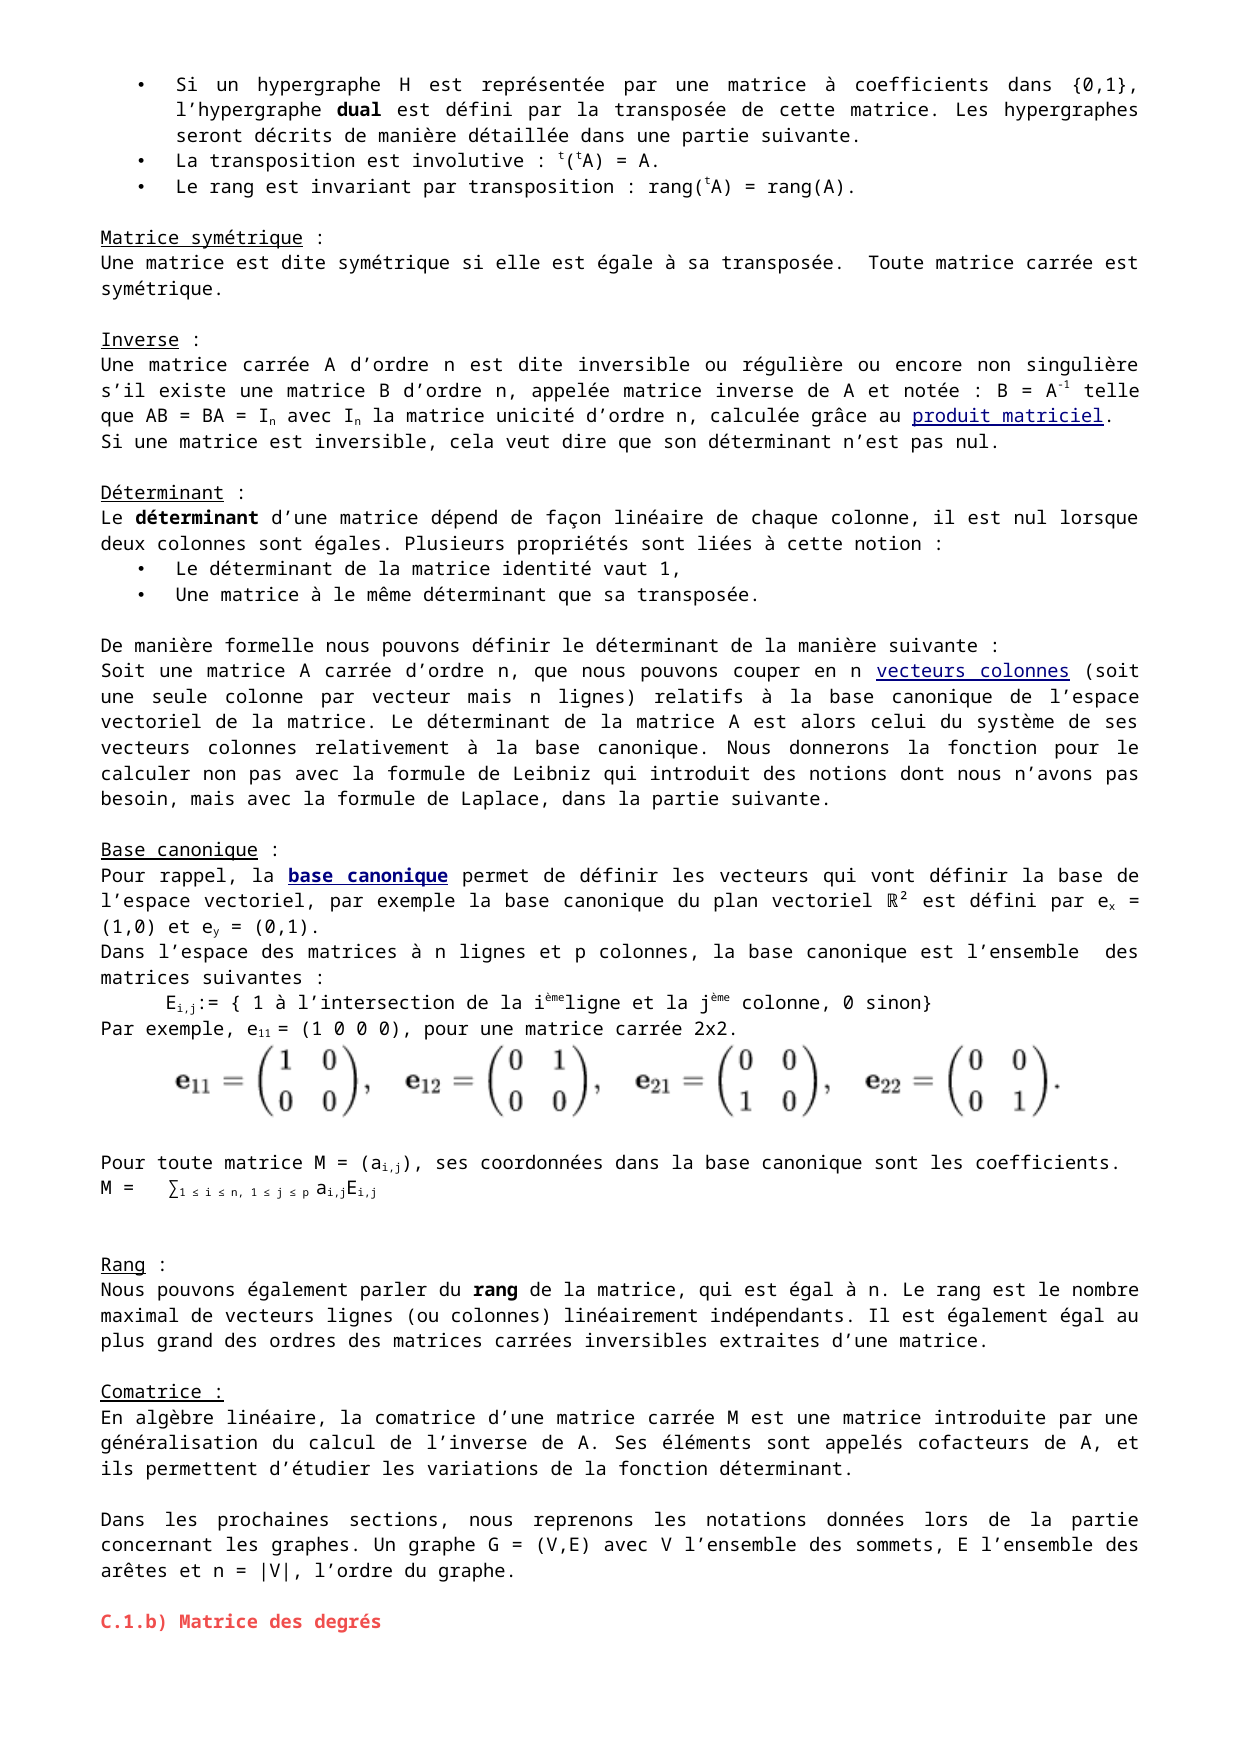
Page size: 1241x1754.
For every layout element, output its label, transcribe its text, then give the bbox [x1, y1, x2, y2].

text C.1.b) Matrice des degrés [100, 1608, 1140, 1634]
list Rang : [100, 1251, 1140, 1277]
list Le déterminant de la matrice identité vaut 1, [138, 556, 1140, 581]
list Si un hypergraphe H est représentée par une matrice à coefficients dans {0,1}, l’hypergraphe dual est défini par la transposée de cette matrice. Les hypergraphes seront décrits de manière détaillée dans une partie suivante. [138, 71, 1140, 147]
list Nous pouvons également parler du rang de la matrice, qui est égal à n. Le rang est le nombre maximal de vecteurs lignes (ou colonnes) linéairement indépendants. Il est également égal au plus grand des ordres des matrices carrées inversibles extraites d’une matrice. [100, 1277, 1140, 1353]
list Une matrice est dite symétrique si elle est égale à sa transposée. Toute matrice carrée est symétrique. [100, 249, 1140, 301]
list La transposition est involutive : t(tA) = A. [138, 147, 1140, 173]
list M = ∑1 ≤ i ≤ n, 1 ≤ j ≤ p ai,jEi,j [100, 1174, 1140, 1200]
list Une matrice carrée A d’ordre n est dite inversible ou régulière ou encore non singulière s’il existe une matrice B d’ordre n, appelée matrice inverse de A et notée : B = A-1 telle que AB = BA = In avec In la matrice unicité d’ordre n, calculée grâce au produit matriciel. [100, 352, 1140, 428]
list Ei,j:= { 1 à l’intersection de la ièmeligne et la jème colonne, 0 sinon} [100, 989, 1140, 1015]
list De manière formelle nous pouvons définir le déterminant de la manière suivante : [100, 632, 1140, 658]
list Inverse : [100, 326, 1140, 352]
list Matrice symétrique : [100, 224, 1140, 249]
list Comatrice : [100, 1379, 1140, 1404]
list Pour toute matrice M = (ai,j), ses coordonnées dans la base canonique sont les coefficients. [100, 1149, 1140, 1174]
list Pour rappel, la base canonique permet de définir les vecteurs qui vont définir la base de l’espace vectoriel, par exemple la base canonique du plan vectoriel ℝ² est défini par ex = (1,0) et ey = (0,1). [100, 862, 1140, 938]
list Si une matrice est inversible, cela veut dire que son déterminant n’est pas nul. [100, 428, 1140, 454]
list Une matrice à le même déterminant que sa transposée. [138, 581, 1140, 607]
list Le rang est invariant par transposition : rang(tA) = rang(A). [138, 173, 1140, 198]
list Le déterminant d’une matrice dépend de façon linéaire de chaque colonne, il est nul lorsque deux colonnes sont égales. Plusieurs propriétés sont liées à cette notion : [100, 505, 1140, 556]
text Dans les prochaines sections, nous reprenons les notations données lors de la partie concernant les graphes. Un graphe G = (V,E) avec V l’ensemble des sommets, E l’ensemble des arêtes et n = |V|, l’ordre du graphe. [100, 1506, 1140, 1583]
picture [167, 1040, 1074, 1124]
list Par exemple, e11 = (1 0 0 0), pour une matrice carrée 2x2. [100, 1015, 1140, 1041]
list Base canonique : [100, 836, 1140, 862]
list Déterminant : [100, 454, 1140, 505]
list Dans l’espace des matrices à n lignes et p colonnes, la base canonique est l’ensemble des matrices suivantes : [100, 938, 1140, 989]
list Soit une matrice A carrée d’ordre n, que nous pouvons couper en n vecteurs colonnes (soit une seule colonne par vecteur mais n lignes) relatifs à la base canonique de l’espace vectoriel de la matrice. Le déterminant de la matrice A est alors celui du système de ses vecteurs colonnes relativement à la base canonique. Nous donnerons la fonction pour le calculer non pas avec la formule de Leibniz qui introduit des notions dont nous n’avons pas besoin, mais avec la formule de Laplace, dans la partie suivante. [100, 658, 1140, 811]
list En algèbre linéaire, la comatrice d’une matrice carrée M est une matrice introduite par une généralisation du calcul de l’inverse de A. Ses éléments sont appelés cofacteurs de A, et ils permettent d’étudier les variations de la fonction déterminant. [100, 1404, 1140, 1481]
